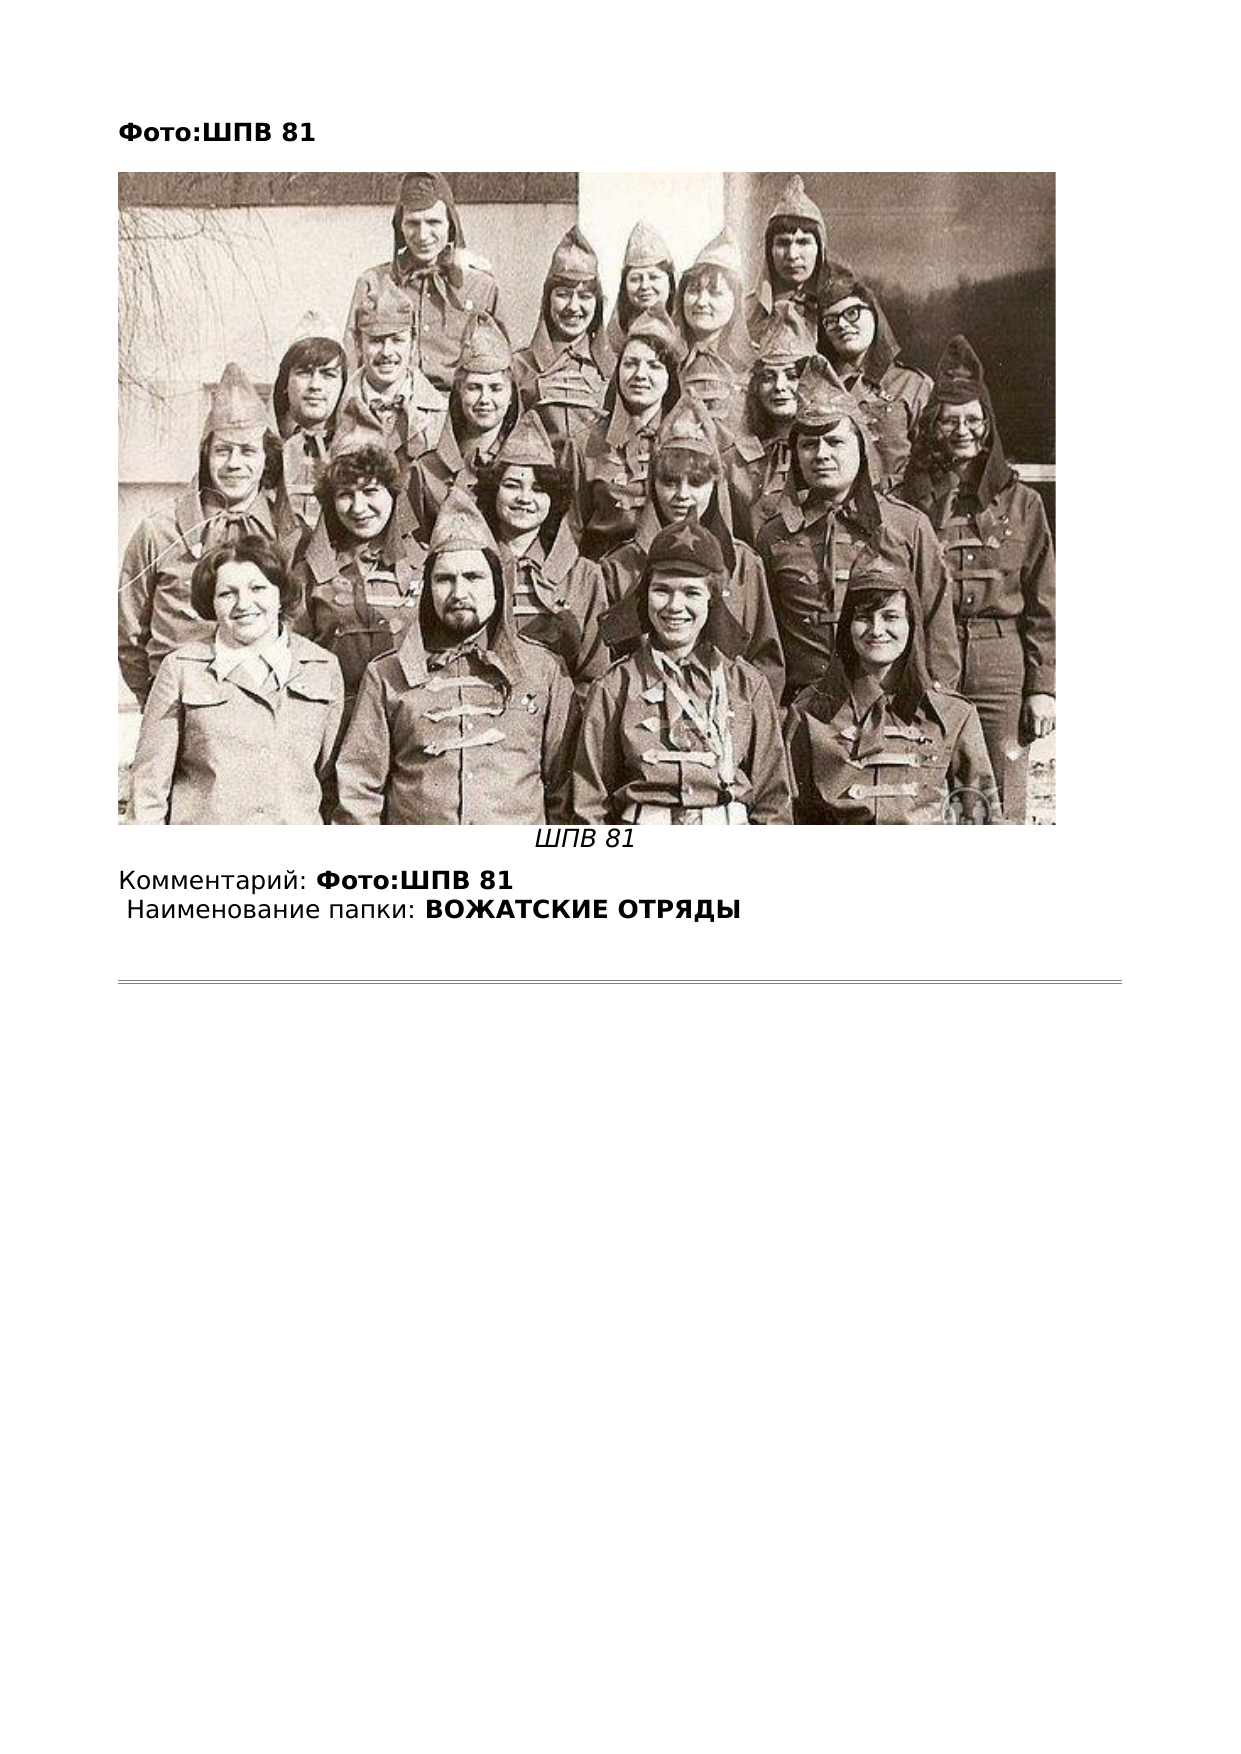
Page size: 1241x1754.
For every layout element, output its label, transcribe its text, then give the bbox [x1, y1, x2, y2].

text Комментарий: Фото:ШПВ 81 Наименование папки: ВОЖАТСКИЕ ОТРЯДЫ [118, 866, 1122, 953]
picture [118, 172, 1056, 825]
text ШПВ 81 [118, 825, 1056, 853]
subtitle Фото:ШПВ 81 [118, 118, 1122, 147]
